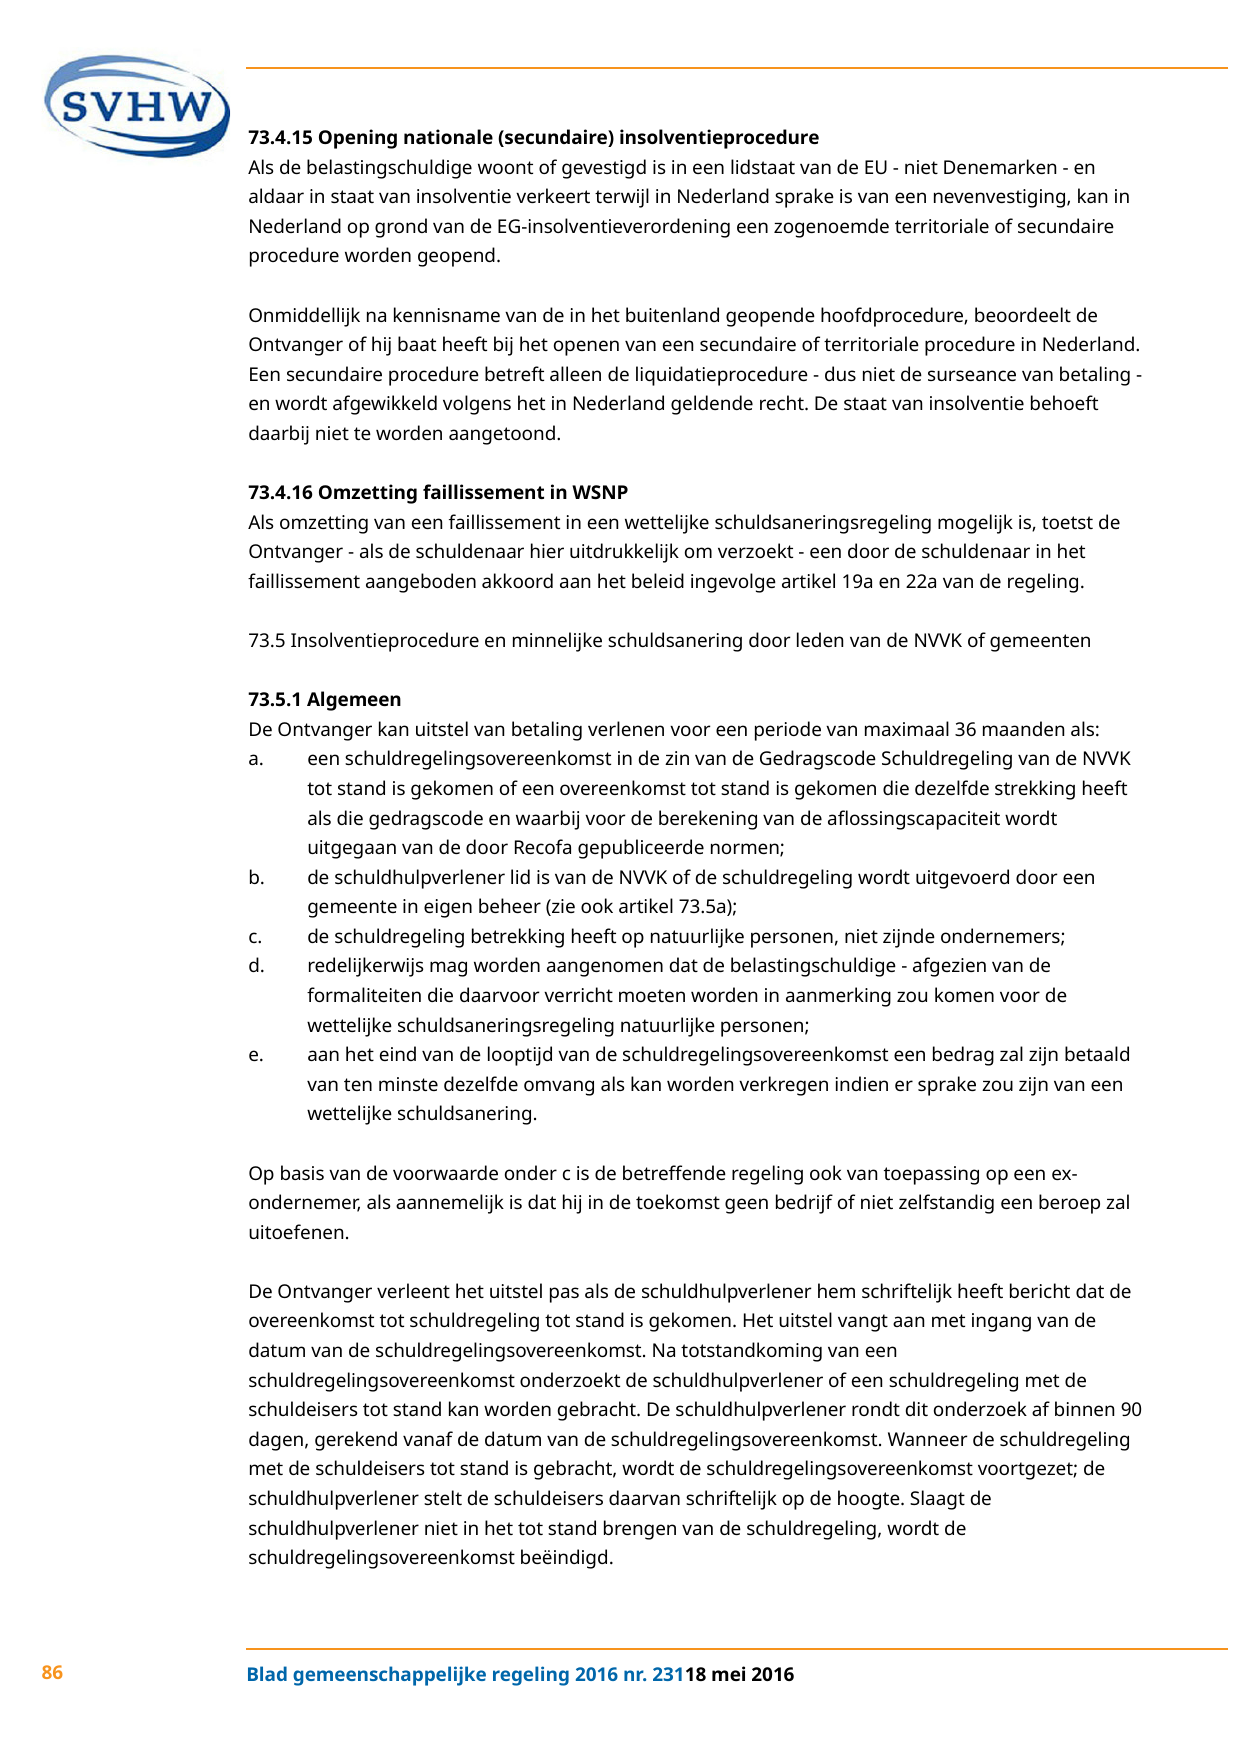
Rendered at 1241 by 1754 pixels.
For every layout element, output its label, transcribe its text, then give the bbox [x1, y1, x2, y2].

text 73.4.15 Opening nationale (secundaire) insolventieprocedure [248, 124, 1152, 150]
text De Ontvanger verleent het uitstel pas als de schuldhulpverlener hem schriftelijk heeft bericht dat de overeenkomst tot schuldregeling tot stand is gekomen. Het uitstel vangt aan met ingang van de datum van de schuldregelingsovereenkomst. Na totstandkoming van een schuldregelingsovereenkomst onderzoekt de schuldhulpverlener of een schuldregeling met de schuldeisers tot stand kan worden gebracht. De schuldhulpverlener rondt dit onderzoek af binnen 90 dagen, gerekend vanaf de datum van de schuldregelingsovereenkomst. Wanneer de schuldregeling met de schuldeisers tot stand is gebracht, wordt de schuldregelingsovereenkomst voortgezet; de schuldhulpverlener stelt de schuldeisers daarvan schriftelijk op de hoogte. Slaagt de schuldhulpverlener niet in het tot stand brengen van de schuldregeling, wordt de schuldregelingsovereenkomst beëindigd. [248, 1278, 1152, 1570]
list redelijkerwijs mag worden aangenomen dat de belastingschuldige - afgezien van de formaliteiten die daarvoor verricht moeten worden in aanmerking zou komen voor de wettelijke schuldsaneringsregeling natuurlijke personen; [248, 953, 1152, 1038]
list de schuldregeling betrekking heeft op natuurlijke personen, niet zijnde ondernemers; [248, 923, 1152, 949]
text Op basis van de voorwaarde onder c is de betreffende regeling ook van toepassing op een ex-ondernemer, als aannemelijk is dat hij in de toekomst geen bedrijf of niet zelfstandig een beroep zal uitoefenen. [248, 1160, 1152, 1245]
text Onmiddellijk na kennisname van de in het buitenland geopende hoofdprocedure, beoordeelt de Ontvanger of hij baat heeft bij het openen van een secundaire of territoriale procedure in Nederland. Een secundaire procedure betreft alleen de liquidatieprocedure - dus niet de surseance van betaling - en wordt afgewikkeld volgens het in Nederland geldende recht. De staat van insolventie behoeft daarbij niet te worden aangetoond. [248, 302, 1152, 446]
list aan het eind van de looptijd van de schuldregelingsovereenkomst een bedrag zal zijn betaald van ten minste dezelfde omvang als kan worden verkregen indien er sprake zou zijn van een wettelijke schuldsanering. [248, 1041, 1152, 1126]
list een schuldregelingsovereenkomst in de zin van de Gedragscode Schuldregeling van de NVVK tot stand is gekomen of een overeenkomst tot stand is gekomen die dezelfde strekking heeft als die gedragscode en waarbij voor de berekening van de aflossingscapaciteit wordt uitgegaan van de door Recofa gepubliceerde normen; [248, 746, 1152, 860]
text 73.5 Insolventieprocedure en minnelijke schuldsanering door leden van de NVVK of gemeenten [248, 627, 1152, 653]
text De Ontvanger kan uitstel van betaling verlenen voor een periode van maximaal 36 maanden als: [248, 716, 1152, 742]
text 73.4.16 Omzetting faillissement in WSNP [248, 479, 1152, 505]
text Als de belastingschuldige woont of gevestigd is in een lidstaat van de EU - niet Denemarken - en aldaar in staat van insolventie verkeert terwijl in Nederland sprake is van een nevenvestiging, kan in Nederland op grond van de EG-insolventieverordening een zogenoemde territoriale of secundaire procedure worden geopend. [248, 154, 1152, 268]
list de schuldhulpverlener lid is van de NVVK of de schuldregeling wordt uitgevoerd door een gemeente in eigen beheer (zie ook artikel 73.5a); [248, 864, 1152, 919]
text 73.5.1 Algemeen [248, 686, 1152, 712]
text Als omzetting van een faillissement in een wettelijke schuldsaneringsregeling mogelijk is, toetst de Ontvanger - als de schuldenaar hier uitdrukkelijk om verzoekt - een door de schuldenaar in het faillissement aangeboden akkoord aan het beleid ingevolge artikel 19a en 22a van de regeling. [248, 509, 1152, 594]
picture [41, 47, 231, 172]
